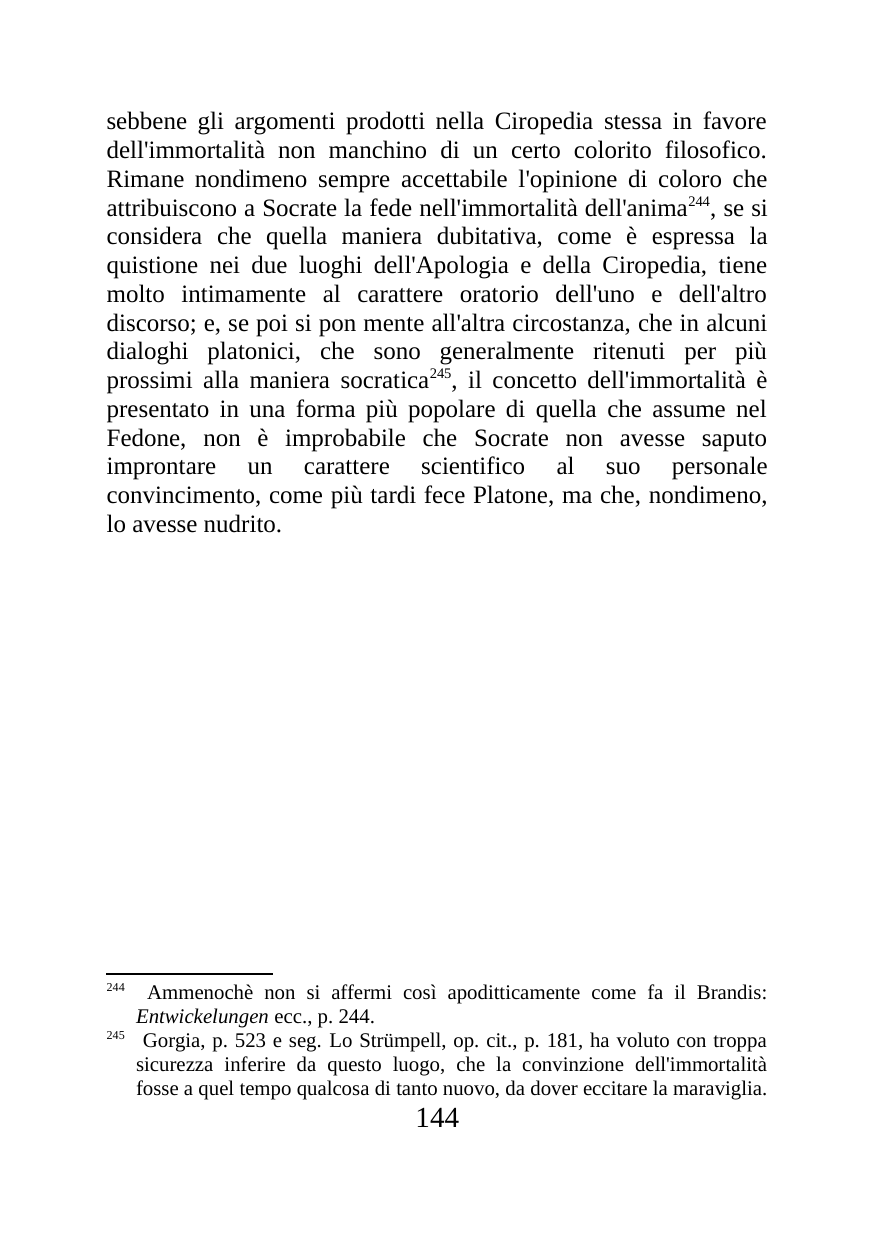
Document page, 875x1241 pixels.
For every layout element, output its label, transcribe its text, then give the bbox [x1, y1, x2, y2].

text Ammenochè non si affermi così apoditticamente come fa il Brandis: Entwickelungen ecc., p. 244. [106, 980, 768, 1028]
text Gorgia, p. 523 e seg. Lo Strümpell, op. cit., p. 181, ha voluto con troppa sicurezza inferire da questo luogo, che la convinzione dell'immortalità fosse a quel tempo qualcosa di tanto nuovo, da dover eccitare la maraviglia. [106, 1028, 768, 1100]
text sebbene gli argomenti prodotti nella Ciropedia stessa in favore dell'immortalità non manchino di un certo colorito filosofico. Rimane nondimeno sempre accettabile l'opinione di coloro che attribuiscono a Socrate la fede nell'immortalità dell'anima, se si considera che quella maniera dubitativa, come è espressa la quistione nei due luoghi dell'Apologia e della Ciropedia, tiene molto intimamente al carattere oratorio dell'uno e dell'altro discorso; e, se poi si pon mente all'altra circostanza, che in alcuni dialoghi platonici, che sono generalmente ritenuti per più prossimi alla maniera socratica, il concetto dell'immortalità è presentato in una forma più popolare di quella che assume nel Fedone, non è improbabile che Socrate non avesse saputo improntare un carattere scientifico al suo personale convincimento, come più tardi fece Platone, ma che, nondimeno, lo avesse nudrito. [106, 106, 768, 538]
